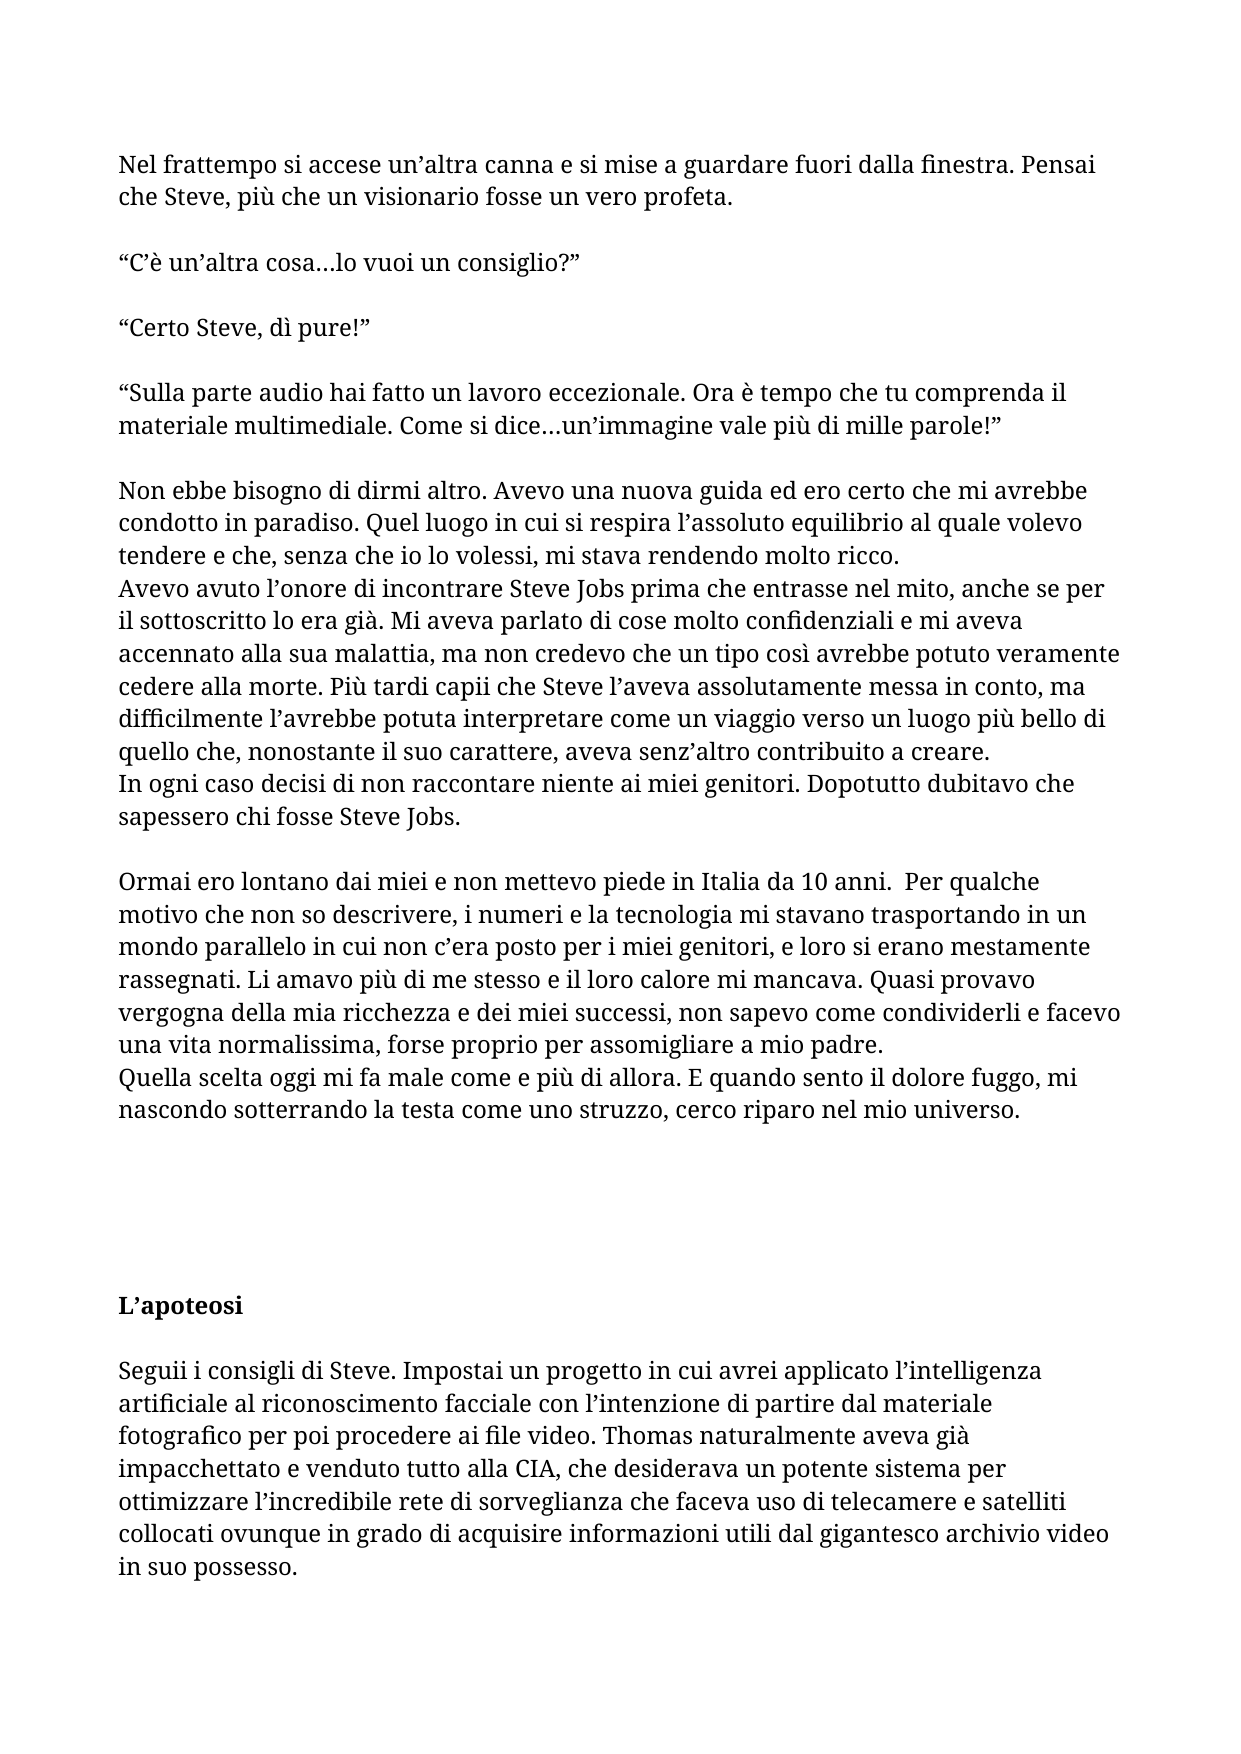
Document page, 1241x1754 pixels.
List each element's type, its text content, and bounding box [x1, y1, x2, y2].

text Avevo avuto l’onore di incontrare Steve Jobs prima che entrasse nel mito, anche se per il sottoscritto lo era già. Mi aveva parlato di cose molto confidenziali e mi aveva accennato alla sua malattia, ma non credevo che un tipo così avrebbe potuto veramente cedere alla morte. Più tardi capii che Steve l’aveva assolutamente messa in conto, ma difficilmente l’avrebbe potuta interpretare come un viaggio verso un luogo più bello di quello che, nonostante il suo carattere, aveva senz’altro contribuito a creare. [118, 571, 1122, 767]
text Ormai ero lontano dai miei e non mettevo piede in Italia da 10 anni. Per qualche motivo che non so descrivere, i numeri e la tecnologia mi stavano trasportando in un mondo parallelo in cui non c’era posto per i miei genitori, e loro si erano mestamente rassegnati. Li amavo più di me stesso e il loro calore mi mancava. Quasi provavo vergogna della mia ricchezza e dei miei successi, non sapevo come condividerli e facevo una vita normalissima, forse proprio per assomigliare a mio padre. [118, 865, 1122, 1061]
text Seguii i consigli di Steve. Impostai un progetto in cui avrei applicato l’intelligenza artificiale al riconoscimento facciale con l’intenzione di partire dal materiale fotografico per poi procedere ai file video. Thomas naturalmente aveva già impacchettato e venduto tutto alla CIA, che desiderava un potente sistema per ottimizzare l’incredibile rete di sorveglianza che faceva uso di telecamere e satelliti collocati ovunque in grado di acquisire informazioni utili dal gigantesco archivio video in suo possesso. [118, 1354, 1122, 1582]
text In ogni caso decisi di non raccontare niente ai miei genitori. Dopotutto dubitavo che sapessero chi fosse Steve Jobs. [118, 767, 1122, 832]
text Nel frattempo si accese un’altra canna e si mise a guardare fuori dalla finestra. Pensai che Steve, più che un visionario fosse un vero profeta. [118, 148, 1122, 213]
text Non ebbe bisogno di dirmi altro. Avevo una nuova guida ed ero certo che mi avrebbe condotto in paradiso. Quel luogo in cui si respira l’assoluto equilibrio al quale volevo tendere e che, senza che io lo volessi, mi stava rendendo molto ricco. [118, 474, 1122, 571]
text L’apoteosi [118, 1289, 1122, 1321]
text “C’è un’altra cosa…lo vuoi un consiglio?” [118, 245, 1122, 278]
text “Certo Steve, dì pure!” [118, 311, 1122, 343]
text “Sulla parte audio hai fatto un lavoro eccezionale. Ora è tempo che tu comprenda il materiale multimediale. Come si dice…un’immagine vale più di mille parole!” [118, 376, 1122, 441]
text Quella scelta oggi mi fa male come e più di allora. E quando sento il dolore fuggo, mi nascondo sotterrando la testa come uno struzzo, cerco riparo nel mio universo. [118, 1061, 1122, 1126]
